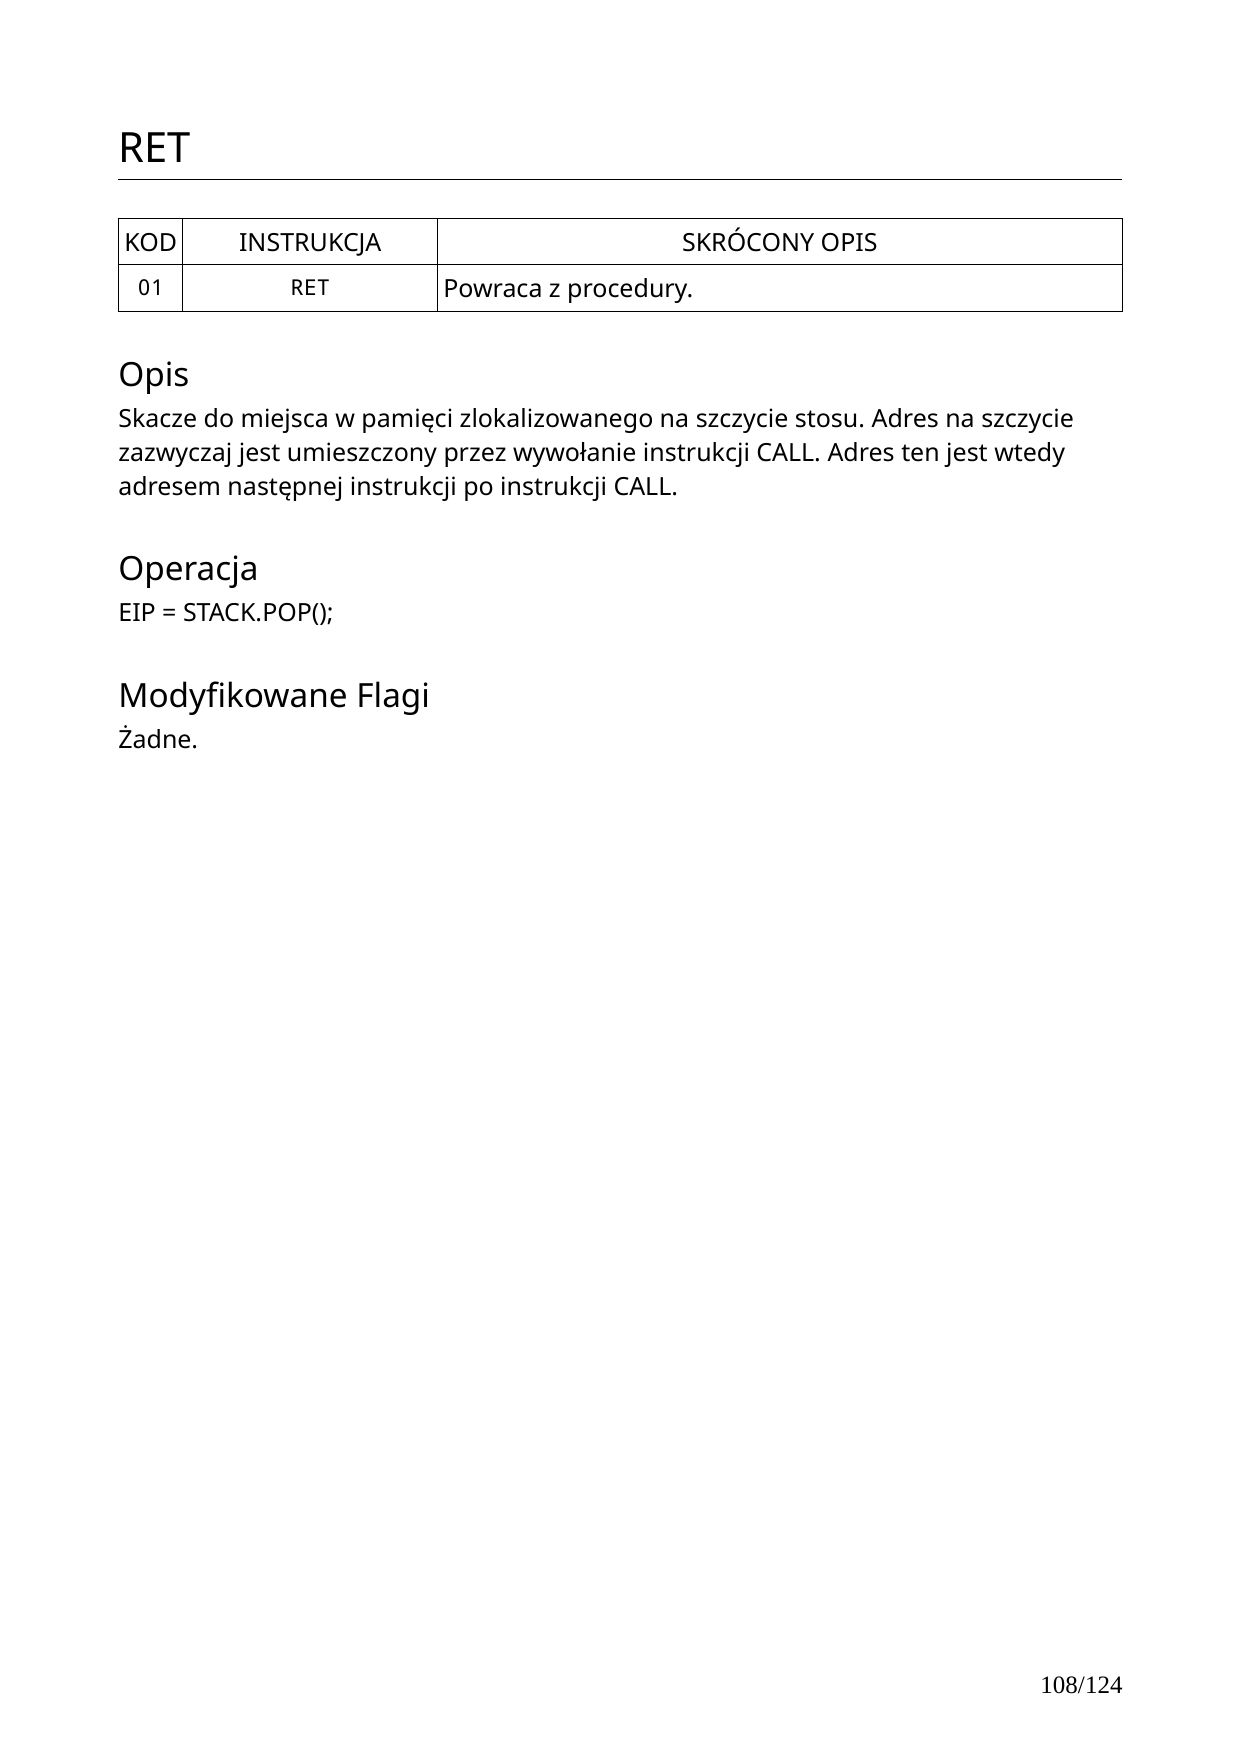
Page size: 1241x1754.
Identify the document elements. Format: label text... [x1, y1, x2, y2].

table_cell 01 [119, 265, 182, 311]
text Operacja [118, 545, 1122, 595]
text Opis [118, 350, 1122, 400]
table_header KOD [119, 219, 182, 264]
text Modyfikowane Flagi [118, 672, 1122, 722]
table_header INSTRUKCJA [183, 219, 437, 264]
text RET [118, 118, 1122, 179]
text Żadne. [118, 722, 1122, 760]
text Skacze do miejsca w pamięci zlokalizowanego na szczycie stosu. Adres na szczycie zazwyczaj jest umieszczony przez wywołanie instrukcji CALL. Adres ten jest wtedy adresem następnej instrukcji po instrukcji CALL. [118, 400, 1122, 507]
text EIP = STACK.POP(); [118, 595, 1122, 633]
table_header SKRÓCONY OPIS [438, 219, 1122, 264]
table_cell RET [183, 265, 437, 311]
table_cell Powraca z procedury. [438, 265, 1122, 311]
